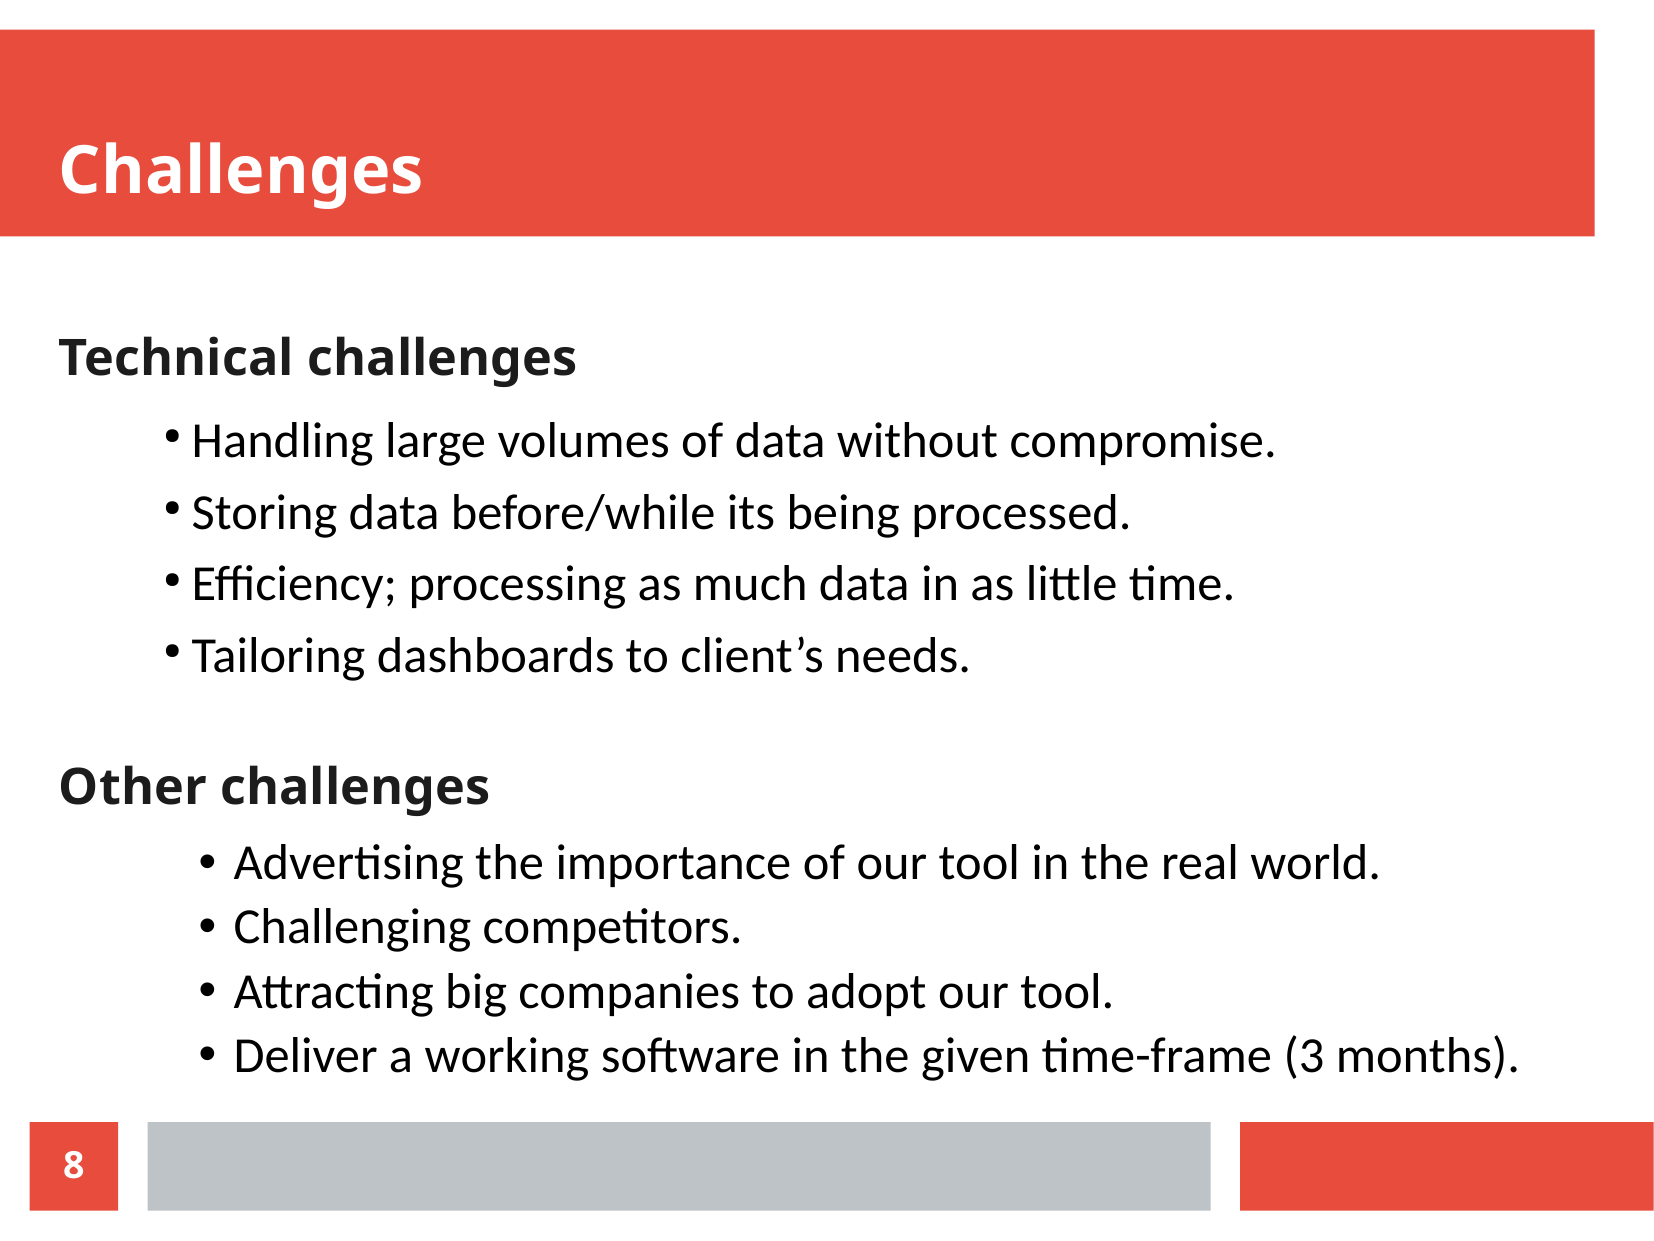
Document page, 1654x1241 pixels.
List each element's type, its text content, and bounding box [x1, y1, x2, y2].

text_box [29, 1122, 119, 1211]
title Challenges [59, 59, 1595, 207]
list Technical challenges Handling large volumes of data without compromise. Storing data before/while its being processed. Efficiency; processing as much data in as little time. Tailoring dashboards to client’s needs. Other challenges Advertising the importance of our tool in the real world. Challenging competitors. Attracting big companies to adopt our tool. Deliver a working software in the given time-frame (3 months). [59, 324, 1565, 1093]
